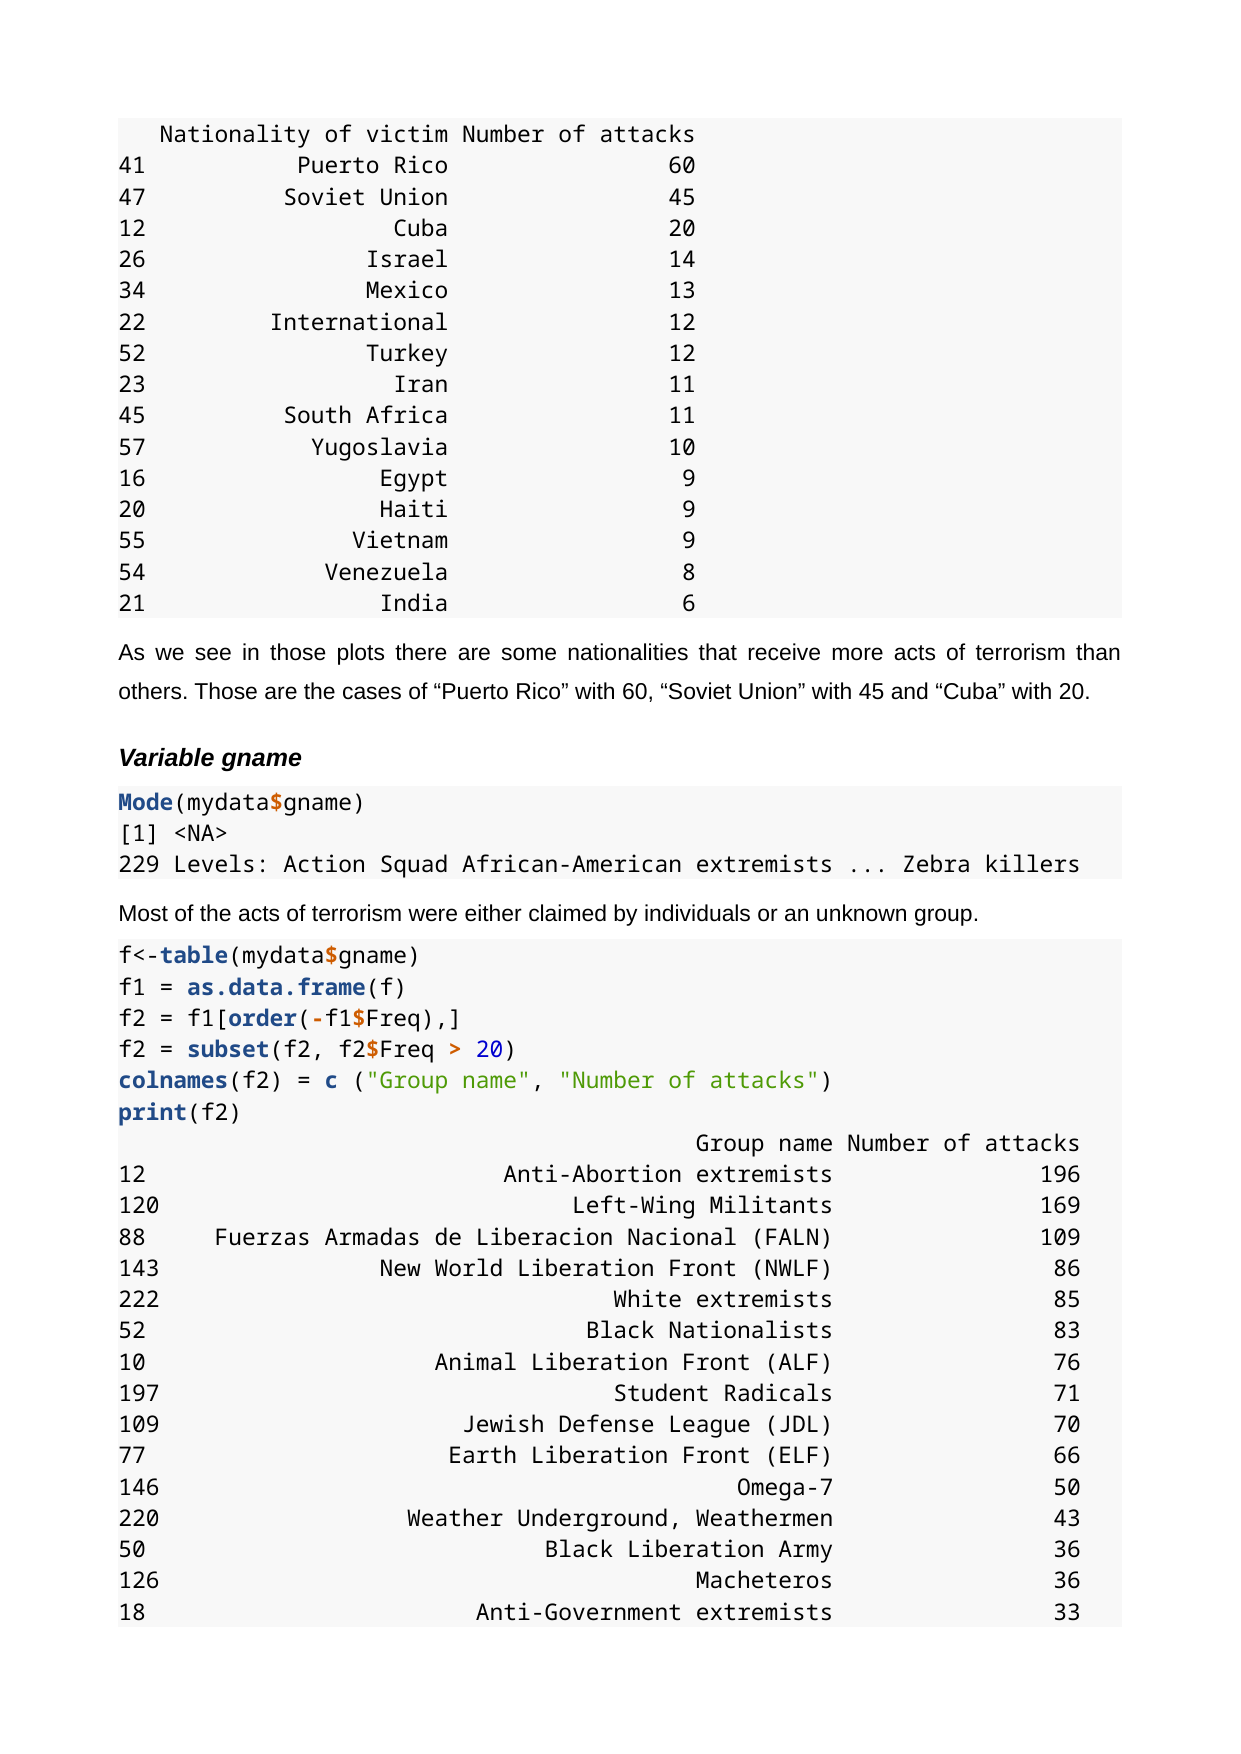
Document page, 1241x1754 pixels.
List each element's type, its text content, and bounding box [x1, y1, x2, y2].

text Most of the acts of terrorism were either claimed by individuals or an unknown group. [118, 900, 1122, 926]
text f<-table(mydata$gname) f1 = as.data.frame(f) f2 = f1[order(-f1$Freq),] f2 = subset(f2, f2$Freq > 20) colnames(f2) = c ("Group name", "Number of attacks") print(f2) [118, 939, 1122, 1127]
text Nationality of victim Number of attacks 41 Puerto Rico 60 47 Soviet Union 45 12 Cuba 20 26 Israel 14 34 Mexico 13 22 International 12 52 Turkey 12 23 Iran 11 45 South Africa 11 57 Yugoslavia 10 16 Egypt 9 20 Haiti 9 55 Vietnam 9 54 Venezuela 8 21 India 6 [118, 118, 1122, 618]
text Mode(mydata$gname) [118, 786, 1122, 817]
subtitle Variable gname [118, 742, 1122, 771]
text Group name Number of attacks 12 Anti-Abortion extremists 196 120 Left-Wing Militants 169 88 Fuerzas Armadas de Liberacion Nacional (FALN) 109 143 New World Liberation Front (NWLF) 86 222 White extremists 85 52 Black Nationalists 83 10 Animal Liberation Front (ALF) 76 197 Student Radicals 71 109 Jewish Defense League (JDL) 70 77 Earth Liberation Front (ELF) 66 146 Omega-7 50 220 Weather Underground, Weathermen 43 50 Black Liberation Army 36 126 Macheteros 36 18 Anti-Government extremists 33 [118, 1127, 1122, 1627]
text [1] <NA> 229 Levels: Action Squad African-American extremists ... Zebra killers [118, 817, 1122, 879]
text As we see in those plots there are some nationalities that receive more acts of terrorism than others. Those are the cases of “Puerto Rico” with 60, “Soviet Union” with 45 and “Cuba” with 20. [118, 639, 1122, 704]
